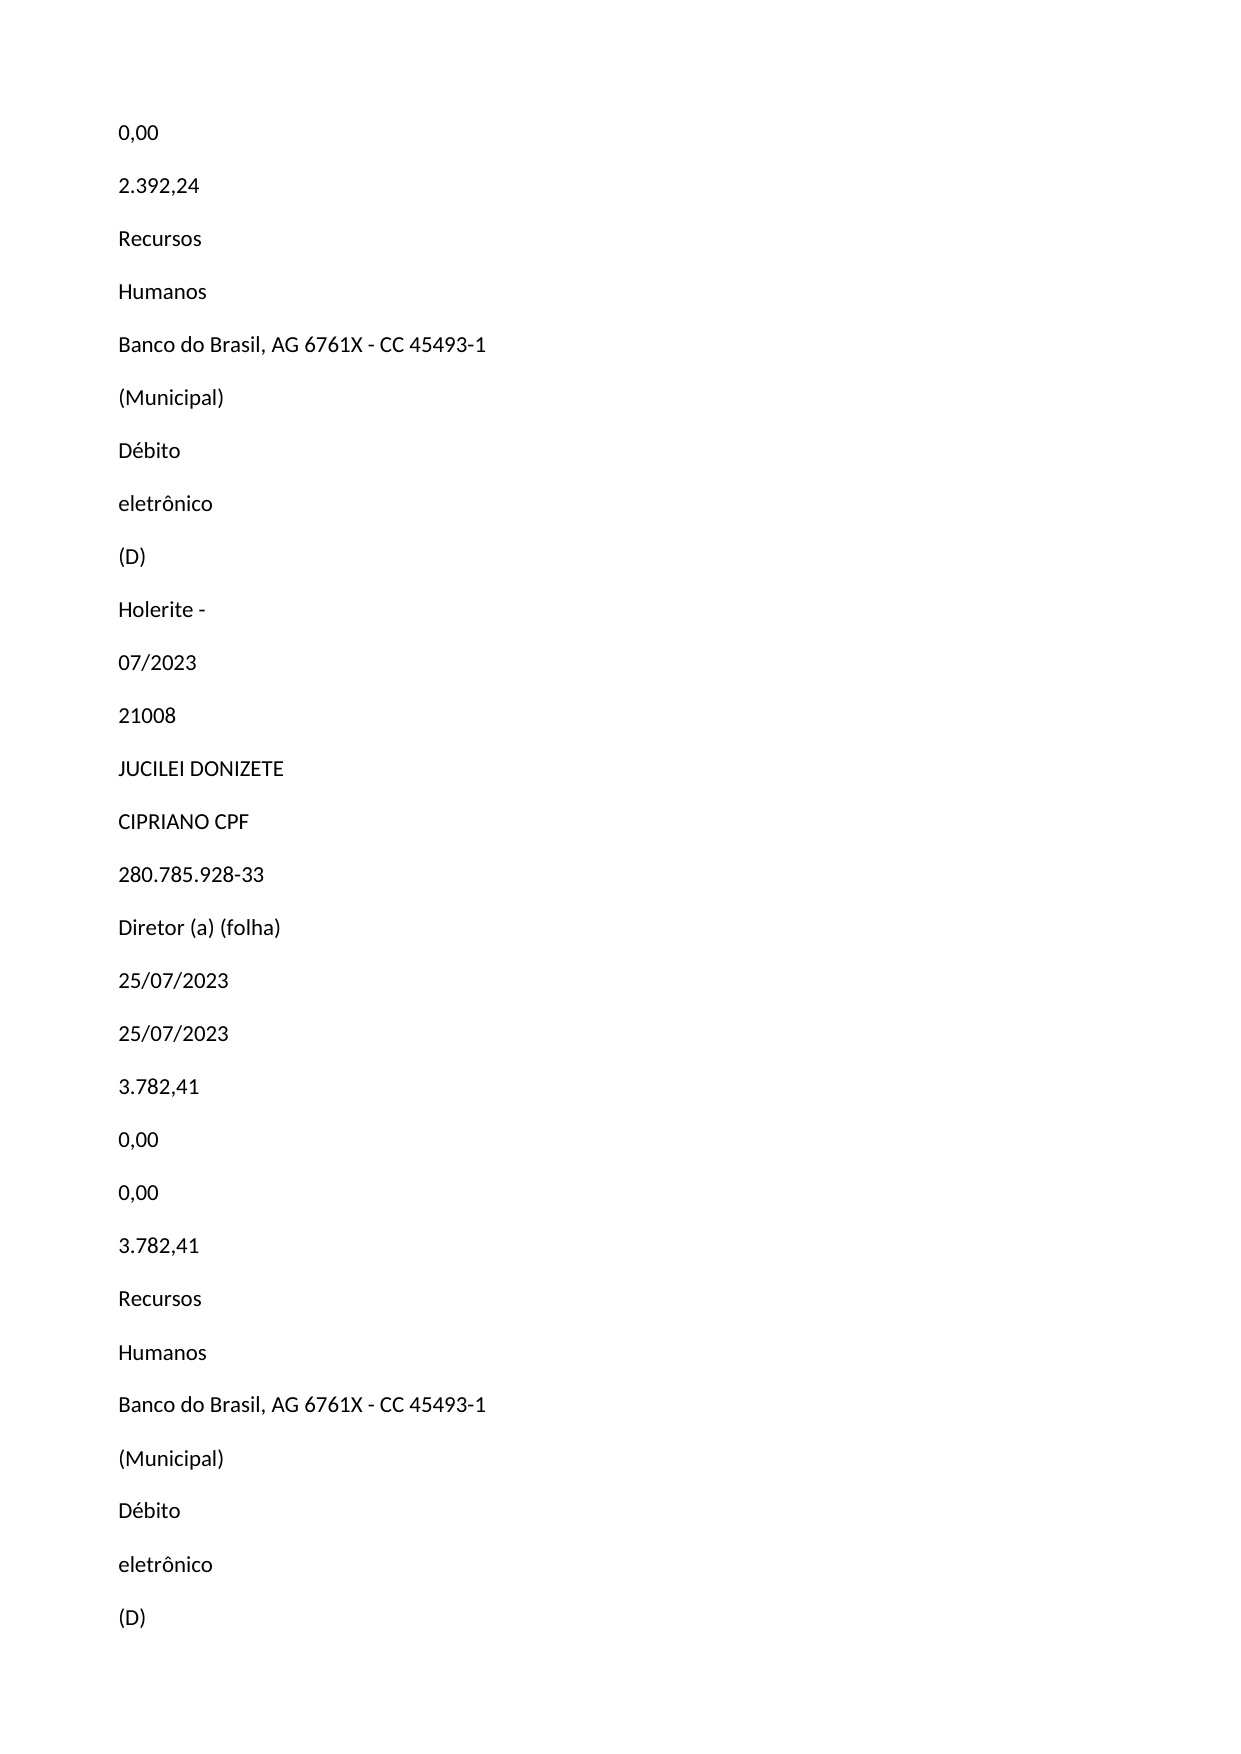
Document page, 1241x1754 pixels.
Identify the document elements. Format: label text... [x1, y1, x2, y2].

text 0,00 [118, 1178, 1122, 1207]
text CIPRIANO CPF [118, 807, 1122, 835]
text (Municipal) [118, 383, 1122, 411]
text 0,00 [118, 118, 1122, 146]
text 25/07/2023 [118, 1019, 1122, 1047]
text Débito [118, 436, 1122, 464]
text 07/2023 [118, 648, 1122, 676]
text Recursos [118, 1284, 1122, 1313]
text (Municipal) [118, 1444, 1122, 1472]
text JUCILEI DONIZETE [118, 754, 1122, 782]
text eletrônico [118, 1550, 1122, 1578]
text 25/07/2023 [118, 966, 1122, 994]
text Diretor (a) (folha) [118, 913, 1122, 941]
text 3.782,41 [118, 1072, 1122, 1101]
text (D) [118, 542, 1122, 570]
text Humanos [118, 277, 1122, 305]
text 2.392,24 [118, 171, 1122, 199]
text eletrônico [118, 489, 1122, 517]
text 3.782,41 [118, 1232, 1122, 1259]
text Holerite - [118, 595, 1122, 623]
text 280.785.928-33 [118, 860, 1122, 888]
text Banco do Brasil, AG 6761X - CC 45493-1 [118, 330, 1122, 358]
text 0,00 [118, 1126, 1122, 1153]
text Humanos [118, 1338, 1122, 1366]
text Recursos [118, 224, 1122, 252]
text Débito [118, 1497, 1122, 1525]
text Banco do Brasil, AG 6761X - CC 45493-1 [118, 1391, 1122, 1419]
text (D) [118, 1603, 1122, 1631]
text 21008 [118, 701, 1122, 729]
